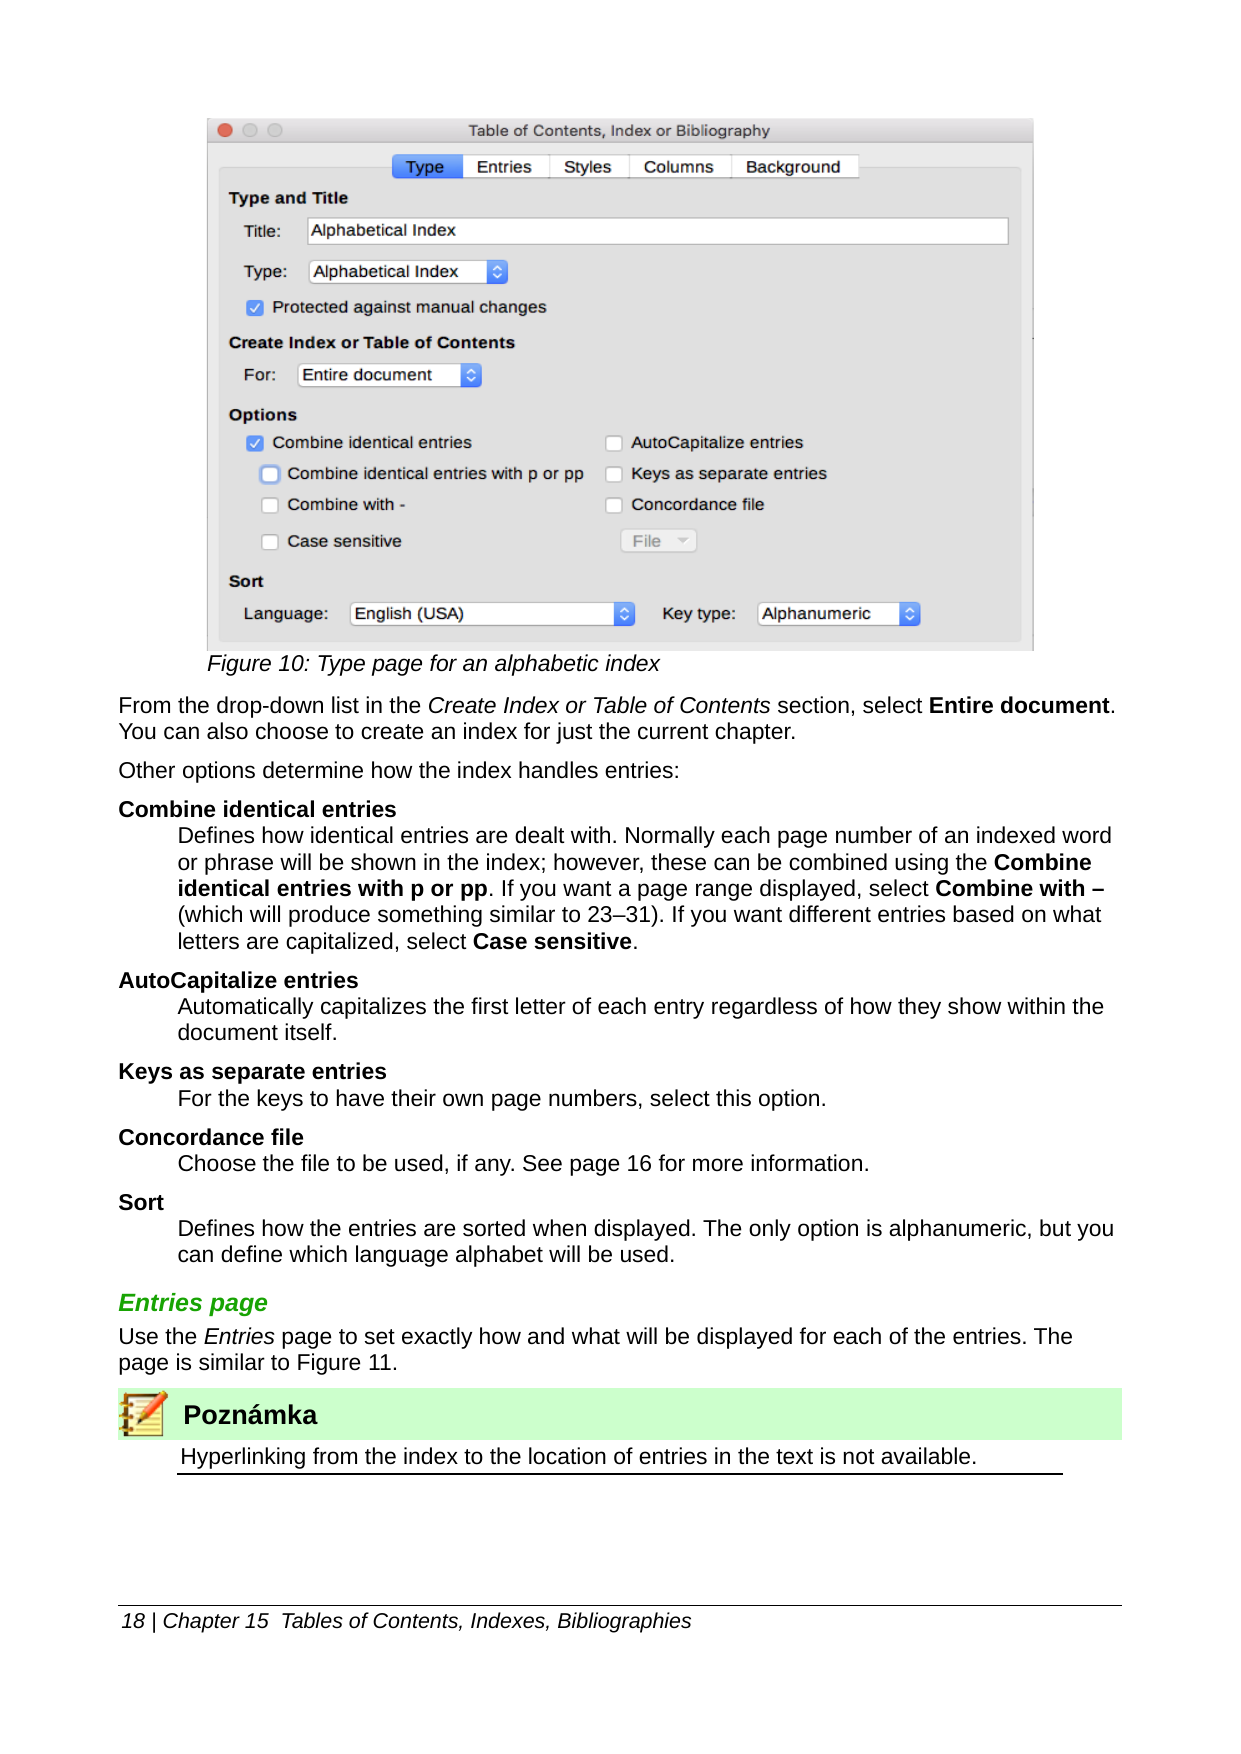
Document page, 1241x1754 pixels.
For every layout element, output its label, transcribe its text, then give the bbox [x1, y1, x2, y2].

text Choose the file to be used, if any. See page 16 for more information. [177, 1150, 1122, 1176]
picture [206, 118, 1034, 651]
text Keys as separate entries [118, 1058, 1122, 1084]
text Automatically capitalizes the first letter of each entry regardless of how they show within the document itself. [177, 993, 1122, 1046]
text Defines how the entries are sorted when displayed. The only option is alphanumeric, but you can define which language alphabet will be used. [177, 1215, 1122, 1268]
text AutoCapitalize entries [118, 967, 1122, 993]
text Concordance file [118, 1123, 1122, 1150]
subtitle Poznámka [118, 1388, 1122, 1440]
picture [119, 1389, 170, 1440]
subtitle Entries page [118, 1288, 1122, 1317]
text Figure 10: Type page for an alphabetic index [207, 651, 1033, 677]
text Sort [118, 1189, 1122, 1215]
text For the keys to have their own page numbers, select this option. [177, 1084, 1122, 1111]
text From the drop-down list in the Create Index or Table of Contents section, select Entire document. You can also choose to create an index for just the current chapter. [118, 692, 1122, 745]
text Use the Entries page to set exactly how and what will be displayed for each of the entries. The page is similar to Figure 11. [118, 1323, 1122, 1376]
text Other options determine how the index handles entries: [118, 757, 1122, 783]
text Combine identical entries [118, 796, 1122, 822]
text Hyperlinking from the index to the location of entries in the text is not available. [177, 1440, 1063, 1473]
text Defines how identical entries are dealt with. Normally each page number of an indexed word or phrase will be shown in the index; however, these can be combined using the Combine identical entries with p or pp. If you want a page range displayed, select Combine with – (which will produce something similar to 23–31). If you want different entries based on what letters are capitalized, select Case sensitive. [177, 822, 1122, 954]
